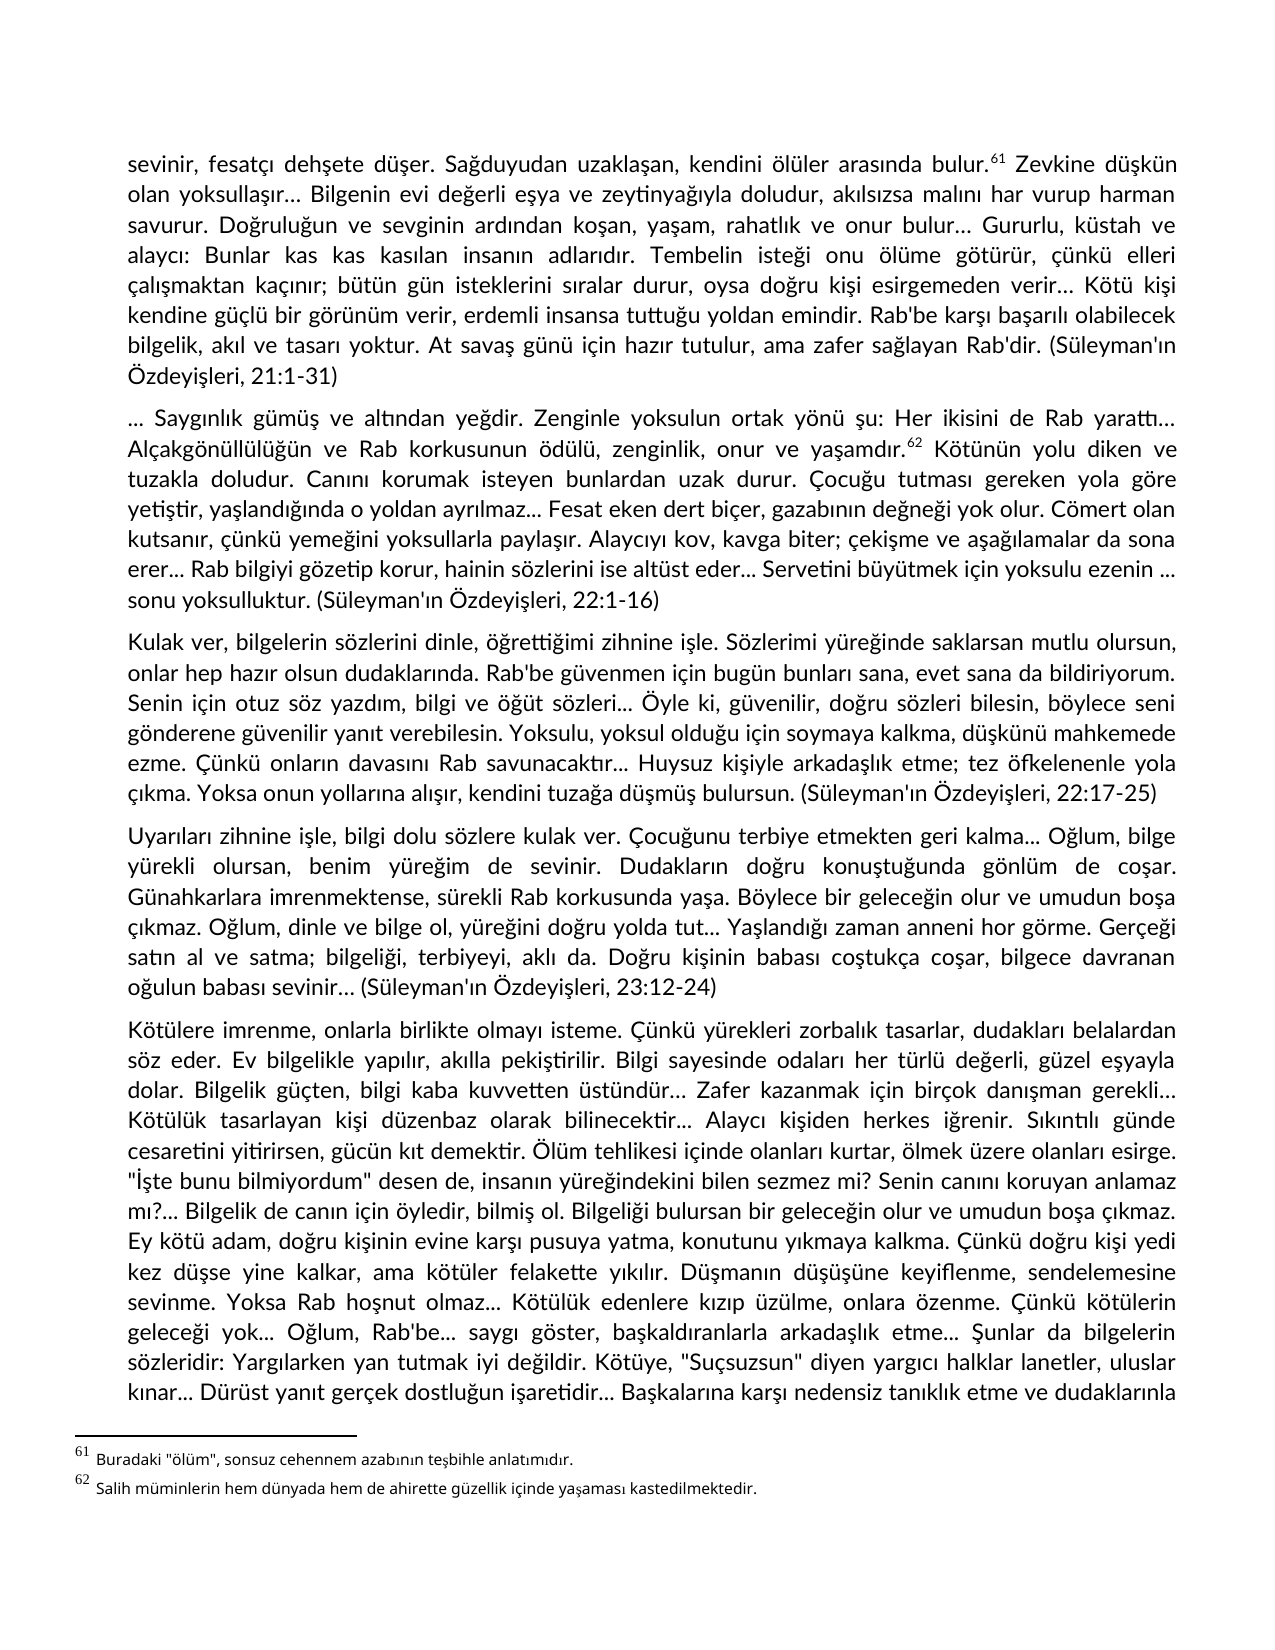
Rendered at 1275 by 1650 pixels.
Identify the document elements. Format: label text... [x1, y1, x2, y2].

text Buradaki "ölüm", sonsuz cehennem azabının teşbihle anlatımıdır. [75, 1442, 1200, 1471]
text Uyarıları zihnine işle, bilgi dolu sözlere kulak ver. Çocuğunu terbiye etmekten geri kalma... Oğlum, bilge yürekli olursan, benim yüreğim de sevinir. Dudakların doğru konuştuğunda gönlüm de coşar. Günahkarlara imrenmektense, sürekli Rab korkusunda yaşa. Böylece bir geleceğin olur ve umudun boşa çıkmaz. Oğlum, dinle ve bilge ol, yüreğini doğru yolda tut... Yaşlandığı zaman anneni hor görme. Gerçeği satın al ve satma; bilgeliği, terbiyeyi, aklı da. Doğru kişinin babası coştukça coşar, bilgece davranan oğulun babası sevinir… (Süleyman'ın Özdeyişleri, 23:12-24) [127, 822, 1177, 1000]
text sevinir, fesatçı dehşete düşer. Sağduyudan uzaklaşan, kendini ölüler arasında bulur. Zevkine düşkün olan yoksullaşır… Bilgenin evi değerli eşya ve zeytinyağıyla doludur, akılsızsa malını har vurup harman savurur. Doğruluğun ve sevginin ardından koşan, yaşam, rahatlık ve onur bulur… Gururlu, küstah ve alaycı: Bunlar kas kas kasılan insanın adlarıdır. Tembelin isteği onu ölüme götürür, çünkü elleri çalışmaktan kaçınır; bütün gün isteklerini sıralar durur, oysa doğru kişi esirgemeden verir… Kötü kişi kendine güçlü bir görünüm verir, erdemli insansa tuttuğu yoldan emindir. Rab'be karşı başarılı olabilecek bilgelik, akıl ve tasarı yoktur. At savaş günü için hazır tutulur, ama zafer sağlayan Rab'dir. (Süleyman'ın Özdeyişleri, 21:1-31) [127, 150, 1177, 389]
text Salih müminlerin hem dünyada hem de ahirette güzellik içinde yaşaması kastedilmektedir. [75, 1471, 1200, 1500]
text Kulak ver, bilgelerin sözlerini dinle, öğrettiğimi zihnine işle. Sözlerimi yüreğinde saklarsan mutlu olursun, onlar hep hazır olsun dudaklarında. Rab'be güvenmen için bugün bunları sana, evet sana da bildiriyorum. Senin için otuz söz yazdım, bilgi ve öğüt sözleri... Öyle ki, güvenilir, doğru sözleri bilesin, böylece seni gönderene güvenilir yanıt verebilesin. Yoksulu, yoksul olduğu için soymaya kalkma, düşkünü mahkemede ezme. Çünkü onların davasını Rab savunacaktır... Huysuz kişiyle arkadaşlık etme; tez öfkelenenle yola çıkma. Yoksa onun yollarına alışır, kendini tuzağa düşmüş bulursun. (Süleyman'ın Özdeyişleri, 22:17-25) [127, 628, 1177, 807]
text Kötülere imrenme, onlarla birlikte olmayı isteme. Çünkü yürekleri zorbalık tasarlar, dudakları belalardan söz eder. Ev bilgelikle yapılır, akılla pekiştirilir. Bilgi sayesinde odaları her türlü değerli, güzel eşyayla dolar. Bilgelik güçten, bilgi kaba kuvvetten üstündür… Zafer kazanmak için birçok danışman gerekli… Kötülük tasarlayan kişi düzenbaz olarak bilinecektir... Alaycı kişiden herkes iğrenir. Sıkıntılı günde cesaretini yitirirsen, gücün kıt demektir. Ölüm tehlikesi içinde olanları kurtar, ölmek üzere olanları esirge. "İşte bunu bilmiyordum" desen de, insanın yüreğindekini bilen sezmez mi? Senin canını koruyan anlamaz mı?... Bilgelik de canın için öyledir, bilmiş ol. Bilgeliği bulursan bir geleceğin olur ve umudun boşa çıkmaz. Ey kötü adam, doğru kişinin evine karşı pusuya yatma, konutunu yıkmaya kalkma. Çünkü doğru kişi yedi kez düşse yine kalkar, ama kötüler felakette yıkılır. Düşmanın düşüşüne keyiflenme, sendelemesine sevinme. Yoksa Rab hoşnut olmaz... Kötülük edenlere kızıp üzülme, onlara özenme. Çünkü kötülerin geleceği yok... Oğlum, Rab'be... saygı göster, başkaldıranlarla arkadaşlık etme... Şunlar da bilgelerin sözleridir: Yargılarken yan tutmak iyi değildir. Kötüye, "Suçsuzsun" diyen yargıcı halklar lanetler, uluslar kınar... Dürüst yanıt gerçek dostluğun işaretidir... Başkalarına karşı nedensiz tanıklık etme ve dudaklarınla [127, 1016, 1177, 1406]
text ... Saygınlık gümüş ve altından yeğdir. Zenginle yoksulun ortak yönü şu: Her ikisini de Rab yarattı… Alçakgönüllülüğün ve Rab korkusunun ödülü, zenginlik, onur ve yaşamdır. Kötünün yolu diken ve tuzakla doludur. Canını korumak isteyen bunlardan uzak durur. Çocuğu tutması gereken yola göre yetiştir, yaşlandığında o yoldan ayrılmaz... Fesat eken dert biçer, gazabının değneği yok olur. Cömert olan kutsanır, çünkü yemeğini yoksullarla paylaşır. Alaycıyı kov, kavga biter; çekişme ve aşağılamalar da sona erer... Rab bilgiyi gözetip korur, hainin sözlerini ise altüst eder... Servetini büyütmek için yoksulu ezenin ... sonu yoksulluktur. (Süleyman'ın Özdeyişleri, 22:1-16) [127, 404, 1177, 613]
